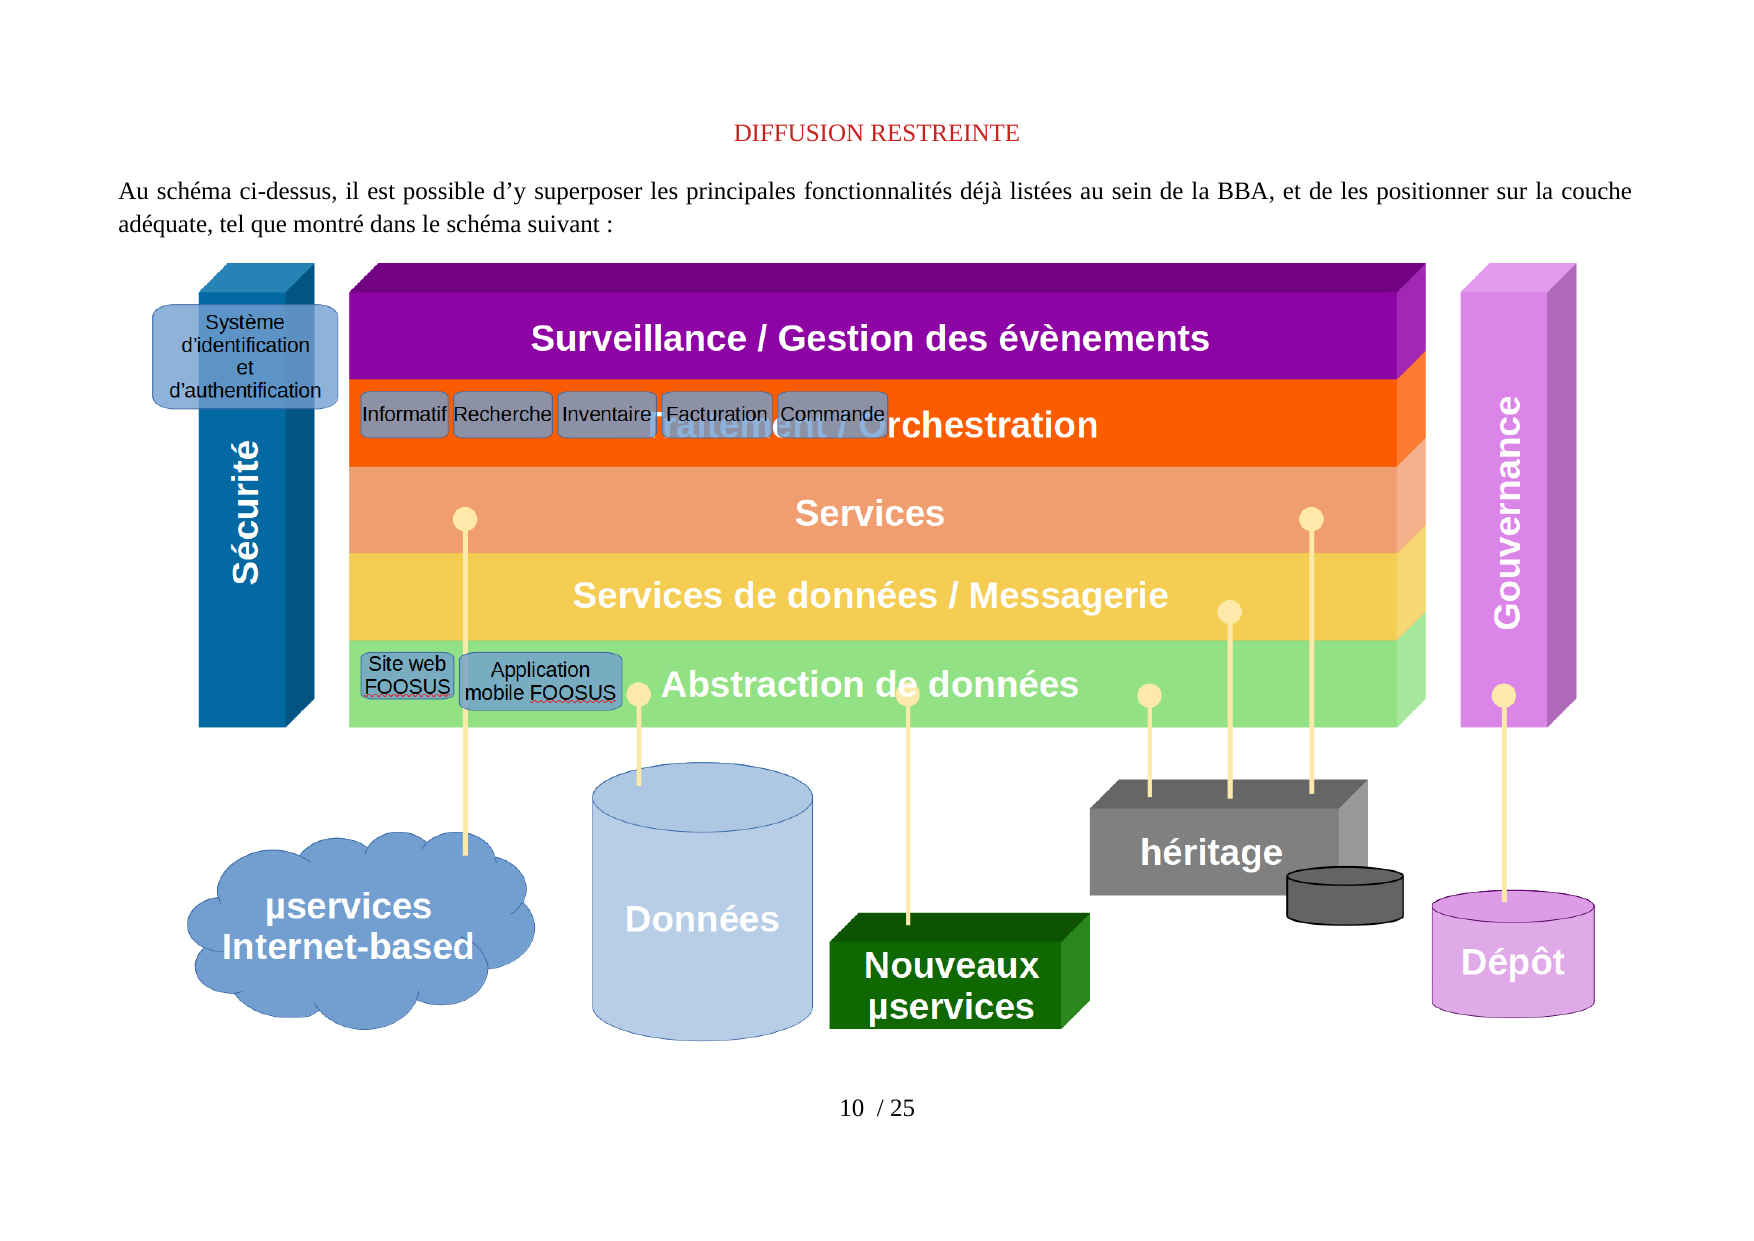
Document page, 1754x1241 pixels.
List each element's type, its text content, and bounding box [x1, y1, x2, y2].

picture [145, 257, 1609, 1044]
text Au schéma ci-dessus, il est possible d’y superposer les principales fonctionnalités déjà listées au sein de la BBA, et de les positionner sur la couche adéquate, tel que montré dans le schéma suivant : [118, 176, 1636, 238]
